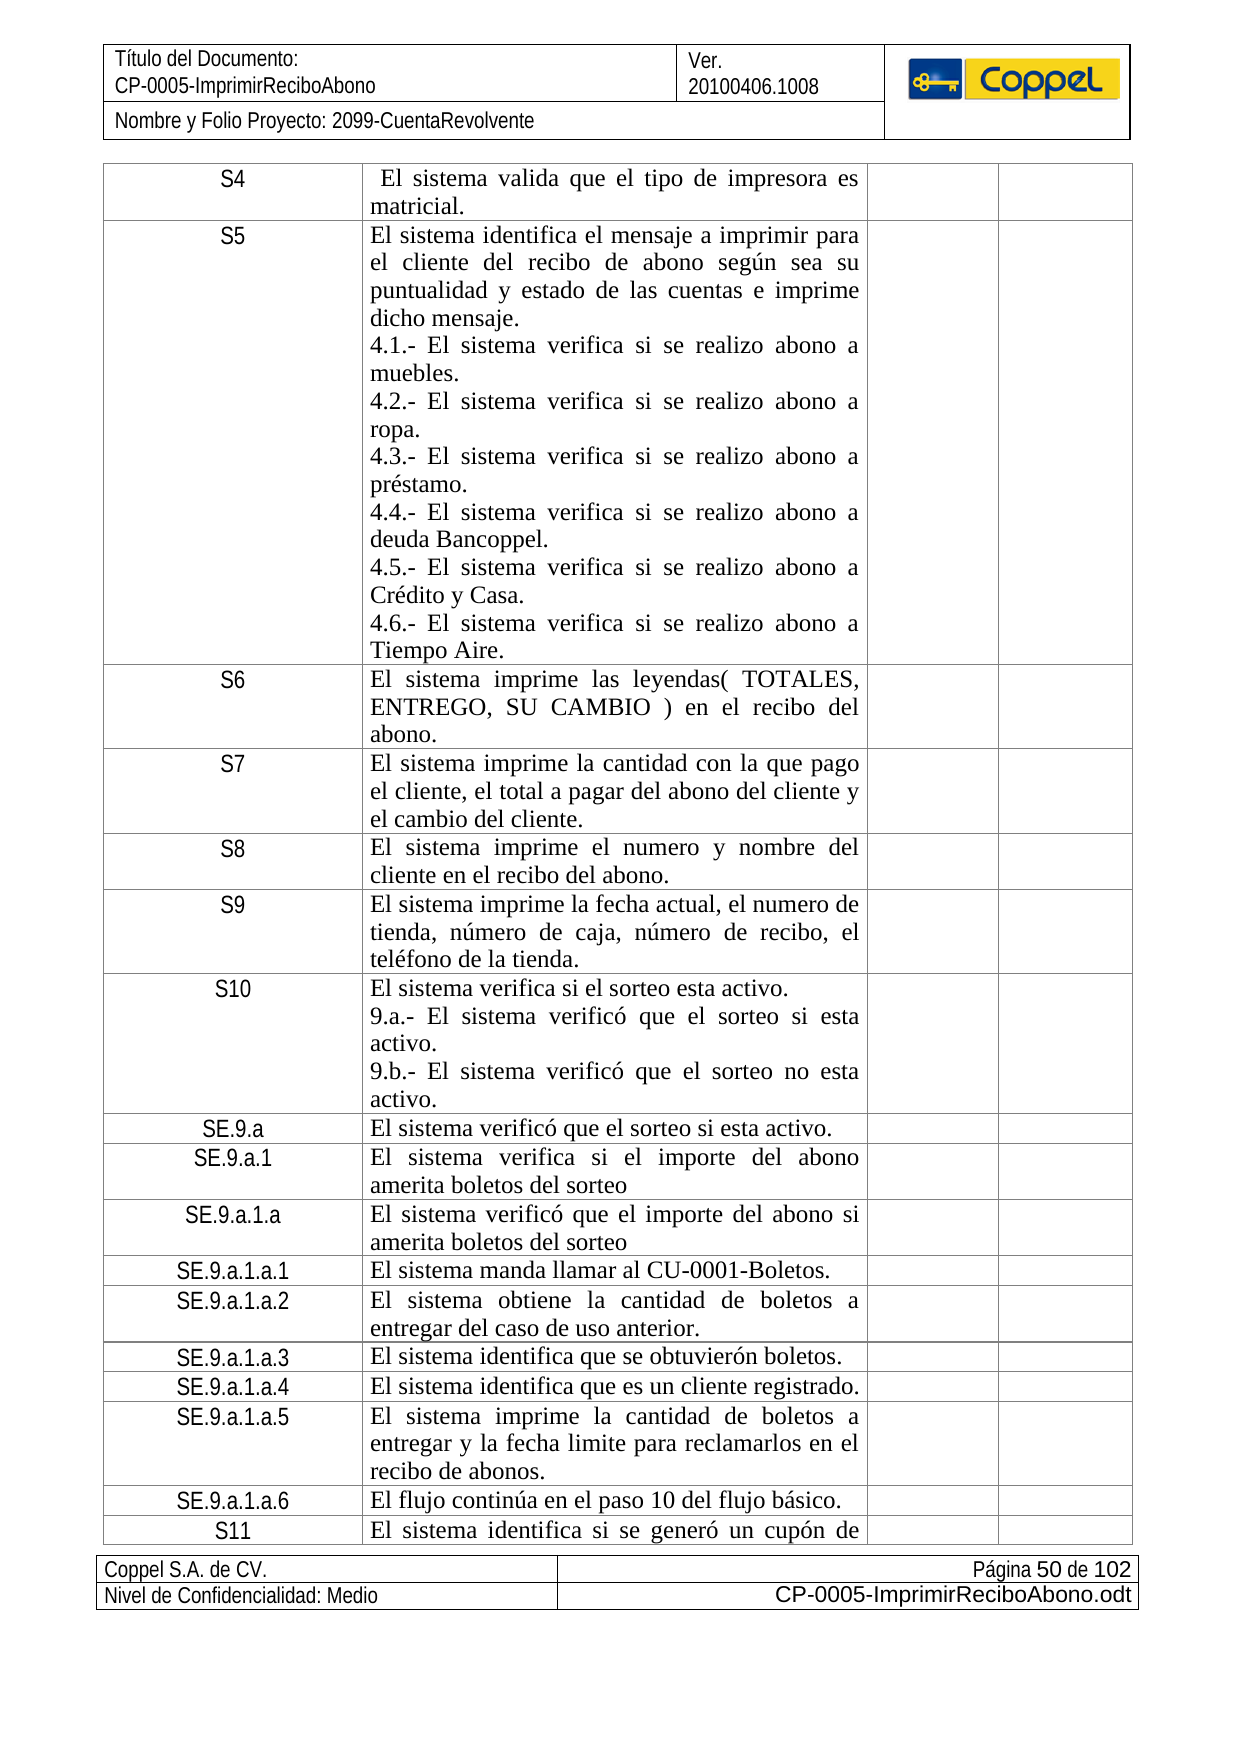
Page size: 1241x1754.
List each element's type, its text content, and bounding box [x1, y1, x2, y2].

table_cell [999, 974, 1132, 1113]
table_cell El sistema imprime el numero y nombre del cliente en el recibo del abono. [363, 834, 867, 889]
table_cell SE.9.a.1.a.4 [104, 1372, 362, 1401]
table_cell [868, 834, 998, 889]
table_cell [999, 1516, 1132, 1544]
table_cell [868, 1516, 998, 1544]
table_cell S11 [104, 1516, 362, 1544]
table_cell [868, 1144, 998, 1199]
table_cell El sistema identifica que se obtuvierón boletos. [363, 1343, 867, 1371]
table_cell [868, 890, 998, 973]
table_cell [868, 974, 998, 1113]
table_cell [999, 1402, 1132, 1485]
table_cell SE.9.a.1.a.2 [104, 1286, 362, 1341]
table_cell [868, 1200, 998, 1255]
table_cell [868, 221, 998, 664]
table_cell SE.9.a.1 [104, 1144, 362, 1199]
table_cell El sistema imprime la cantidad con la que pago el cliente, el total a pagar del abono del cliente y el cambio del cliente. [363, 749, 867, 832]
table_cell [999, 1200, 1132, 1255]
table_cell SE.9.a.1.a [104, 1200, 362, 1255]
table_cell El sistema identifica que es un cliente registrado. [363, 1372, 867, 1401]
table_cell El sistema verifica si el importe del abono amerita boletos del sorteo [363, 1144, 867, 1199]
table_cell SE.9.a.1.a.1 [104, 1256, 362, 1285]
table_cell S5 [104, 221, 362, 664]
table_cell [868, 1256, 998, 1285]
table_cell SE.9.a.1.a.5 [104, 1402, 362, 1485]
table_cell El sistema identifica si se generó un cupón de [363, 1516, 867, 1544]
table_cell [868, 1402, 998, 1485]
table_cell [999, 665, 1132, 748]
table_cell [868, 1114, 998, 1142]
table_cell [999, 1256, 1132, 1285]
table_cell S10 [104, 974, 362, 1113]
table_cell El sistema obtiene la cantidad de boletos a entregar del caso de uso anterior. [363, 1286, 867, 1341]
table_cell El sistema verifica si el sorteo esta activo. 9.a.- El sistema verificó que el sorteo si esta activo. 9.b.- El sistema verificó que el sorteo no esta activo. [363, 974, 867, 1113]
table_cell S4 [104, 164, 362, 220]
table_cell [999, 1372, 1132, 1401]
table_cell [999, 834, 1132, 889]
table_cell [999, 1286, 1132, 1341]
table_cell [868, 1372, 998, 1401]
table_cell El sistema imprime la fecha actual, el numero de tienda, número de caja, número de recibo, el teléfono de la tienda. [363, 890, 867, 973]
table_cell [999, 749, 1132, 832]
table_cell S8 [104, 834, 362, 889]
table_cell [999, 1114, 1132, 1142]
table_cell [999, 221, 1132, 664]
table_cell [868, 749, 998, 832]
table_cell S7 [104, 749, 362, 832]
table_cell [999, 890, 1132, 973]
table_cell SE.9.a.1.a.3 [104, 1343, 362, 1371]
table_cell S9 [104, 890, 362, 973]
table_cell El sistema verificó que el importe del abono si amerita boletos del sorteo [363, 1200, 867, 1255]
table_cell El sistema imprime las leyendas( TOTALES, ENTREGO, SU CAMBIO ) en el recibo del abono. [363, 665, 867, 748]
table_cell [868, 1286, 998, 1341]
table_cell El sistema verificó que el sorteo si esta activo. [363, 1114, 867, 1142]
table_cell El flujo continúa en el paso 10 del flujo básico. [363, 1486, 867, 1515]
table_cell [999, 164, 1132, 220]
table_cell S6 [104, 665, 362, 748]
table_cell [999, 1486, 1132, 1515]
table_cell [868, 164, 998, 220]
table_cell [999, 1144, 1132, 1199]
table_cell SE.9.a [104, 1114, 362, 1142]
table_cell El sistema identifica el mensaje a imprimir para el cliente del recibo de abono según sea su puntualidad y estado de las cuentas e imprime dicho mensaje. 4.1.- El sistema verifica si se realizo abono a muebles. 4.2.- El sistema verifica si se realizo abono a ropa. 4.3.- El sistema verifica si se realizo abono a préstamo. 4.4.- El sistema verifica si se realizo abono a deuda Bancoppel. 4.5.- El sistema verifica si se realizo abono a Crédito y Casa. 4.6.- El sistema verifica si se realizo abono a Tiempo Aire. [363, 221, 867, 664]
table_cell El sistema valida que el tipo de impresora es matricial. [363, 164, 867, 220]
table_cell [868, 665, 998, 748]
table_cell SE.9.a.1.a.6 [104, 1486, 362, 1515]
table_cell El sistema manda llamar al CU-0001-Boletos. [363, 1256, 867, 1285]
table_cell [999, 1343, 1132, 1371]
table_cell [868, 1343, 998, 1371]
table_cell El sistema imprime la cantidad de boletos a entregar y la fecha limite para reclamarlos en el recibo de abonos. [363, 1402, 867, 1485]
table_cell [868, 1486, 998, 1515]
